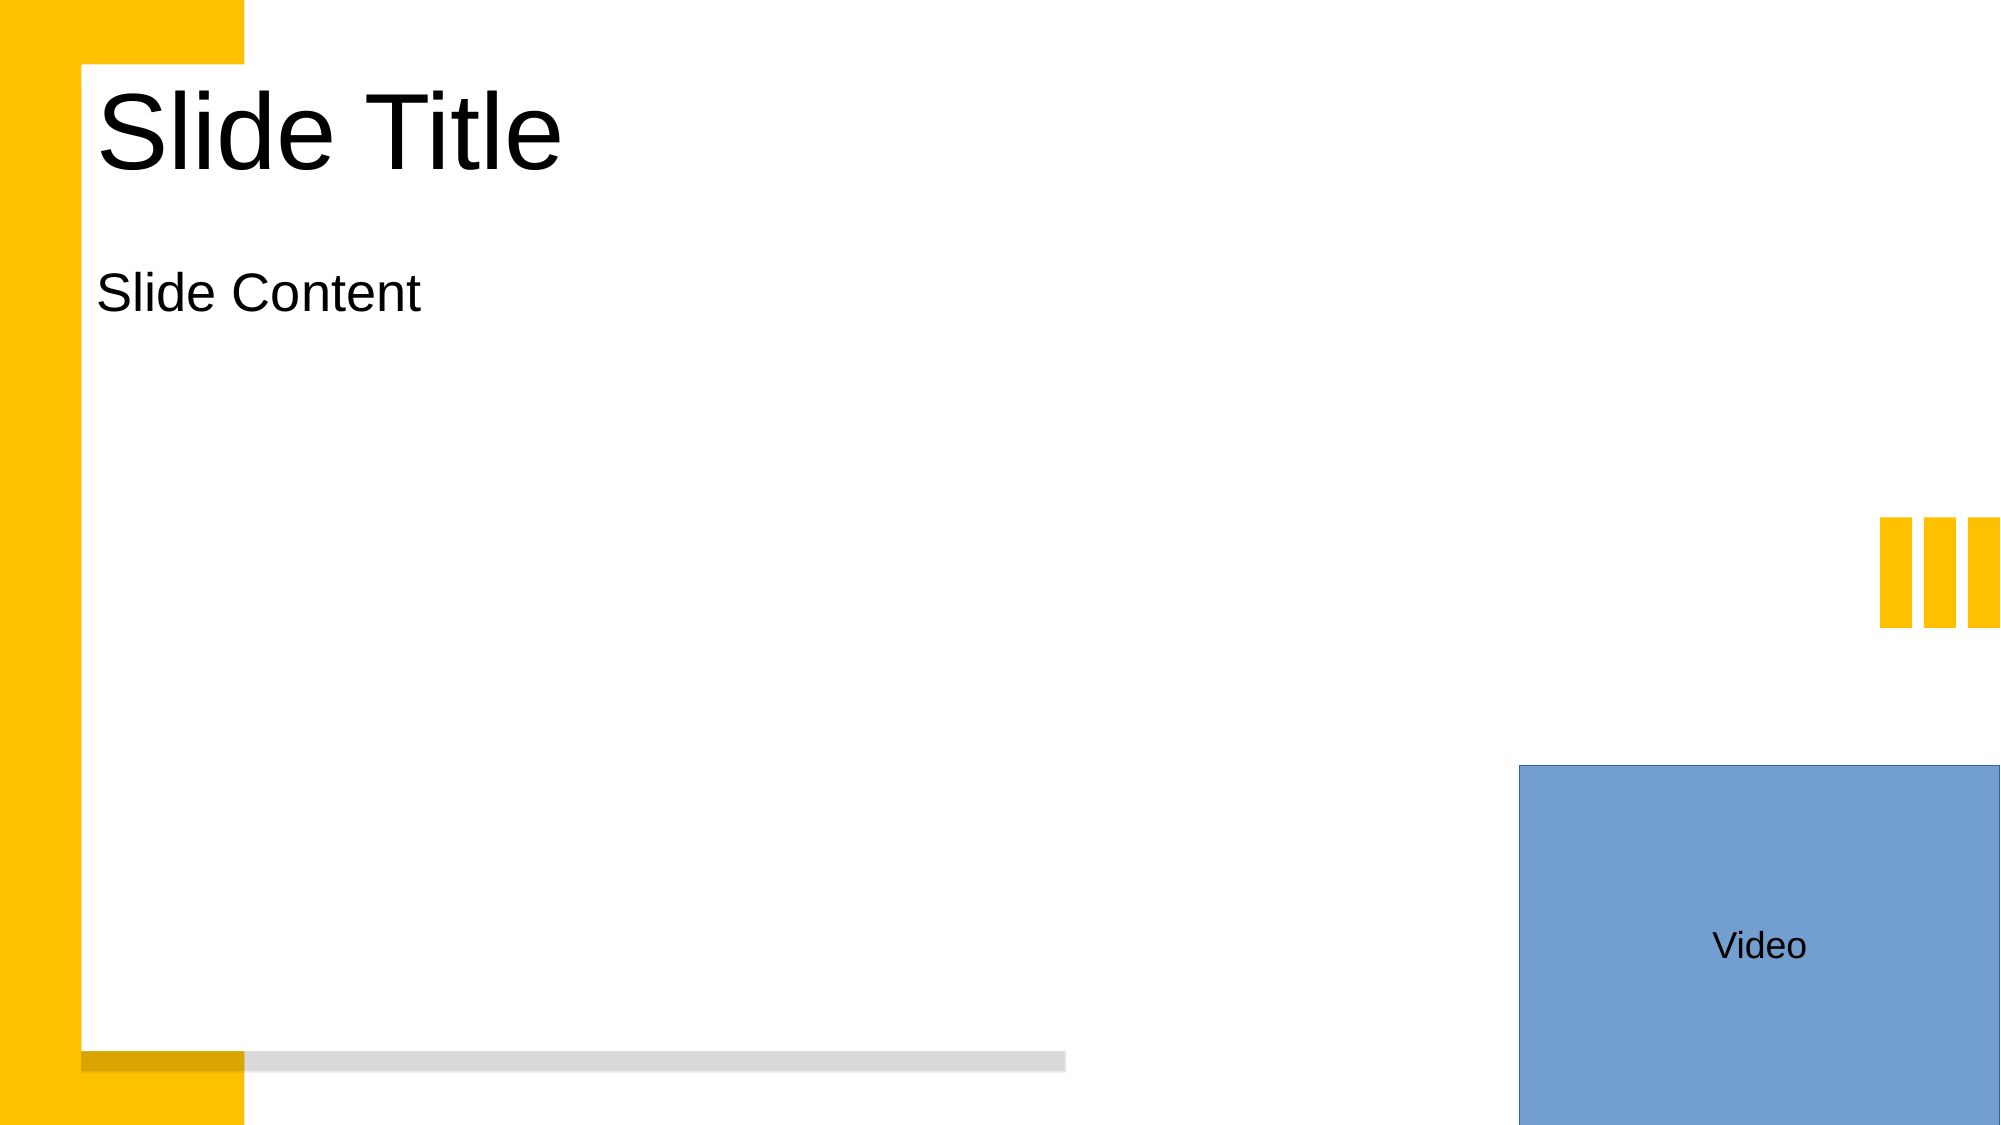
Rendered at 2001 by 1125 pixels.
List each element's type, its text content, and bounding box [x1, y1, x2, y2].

text_box Video [1519, 765, 2000, 1125]
text_box [0, 0, 2000, 1125]
text_box Slide Content [81, 254, 1516, 1036]
text_box Slide Title [81, 64, 1921, 201]
